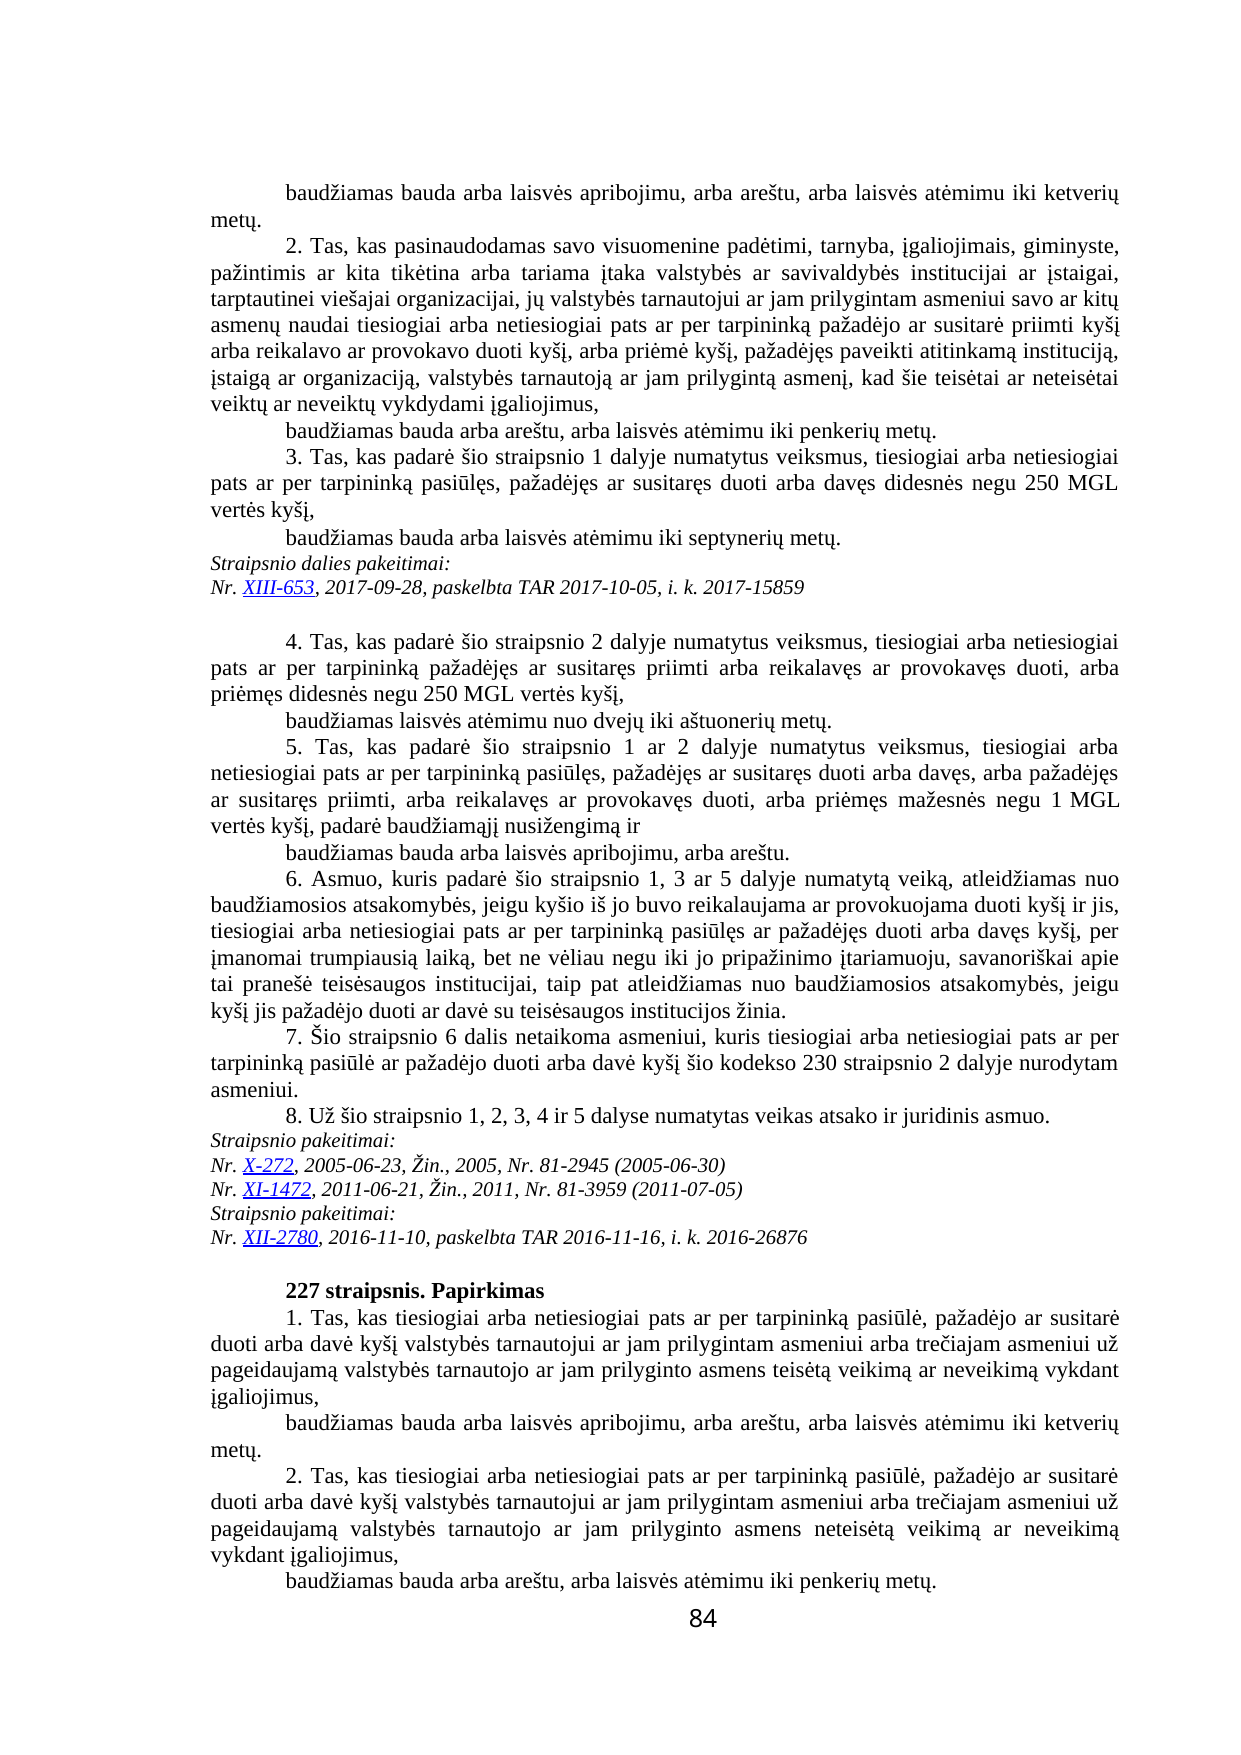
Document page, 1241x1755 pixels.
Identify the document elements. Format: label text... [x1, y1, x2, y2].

text Nr. XII-2780, 2016-11-10, paskelbta TAR 2016-11-16, i. k. 2016-26876 [210, 1225, 1120, 1249]
text 7. Šio straipsnio 6 dalis netaikoma asmeniui, kuris tiesiogiai arba netiesiogiai pats ar per tarpininką pasiūlė ar pažadėjo duoti arba davė kyšį šio kodekso 230 straipsnio 2 dalyje nurodytam asmeniui. [210, 1023, 1120, 1102]
text baudžiamas bauda arba areštu, arba laisvės atėmimu iki penkerių metų. [210, 1567, 1120, 1594]
text 1. Tas, kas tiesiogiai arba netiesiogiai pats ar per tarpininką pasiūlė, pažadėjo ar susitarė duoti arba davė kyšį valstybės tarnautojui ar jam prilygintam asmeniui arba trečiajam asmeniui už pageidaujamą valstybės tarnautojo ar jam prilyginto asmens teisėtą veikimą ar neveikimą vykdant įgaliojimus, [210, 1304, 1120, 1409]
text baudžiamas bauda arba laisvės apribojimu, arba areštu, arba laisvės atėmimu iki ketverių metų. [210, 179, 1120, 232]
text baudžiamas bauda arba laisvės apribojimu, arba areštu, arba laisvės atėmimu iki ketverių metų. [210, 1409, 1120, 1462]
text 2. Tas, kas tiesiogiai arba netiesiogiai pats ar per tarpininką pasiūlė, pažadėjo ar susitarė duoti arba davė kyšį valstybės tarnautojui ar jam prilygintam asmeniui arba trečiajam asmeniui už pageidaujamą valstybės tarnautojo ar jam prilyginto asmens neteisėtą veikimą ar neveikimą vykdant įgaliojimus, [210, 1462, 1120, 1567]
text Straipsnio dalies pakeitimai: [210, 551, 1120, 575]
text Straipsnio pakeitimai: [210, 1128, 1120, 1152]
text Nr. XI-1472, 2011-06-21, Žin., 2011, Nr. 81-3959 (2011-07-05) [210, 1177, 1120, 1201]
text 8. Už šio straipsnio 1, 2, 3, 4 ir 5 dalyse numatytas veikas atsako ir juridinis asmuo. [210, 1102, 1120, 1128]
text 227 straipsnis. Papirkimas [210, 1277, 1120, 1304]
text Nr. XIII-653, 2017-09-28, paskelbta TAR 2017-10-05, i. k. 2017-15859 [210, 575, 1120, 599]
text Straipsnio pakeitimai: [210, 1201, 1120, 1225]
text baudžiamas bauda arba laisvės apribojimu, arba areštu. [210, 838, 1120, 865]
text 4. Tas, kas padarė šio straipsnio 2 dalyje numatytus veiksmus, tiesiogiai arba netiesiogiai pats ar per tarpininką pažadėjęs ar susitaręs priimti arba reikalavęs ar provokavęs duoti, arba priėmęs didesnės negu 250 MGL vertės kyšį, [210, 628, 1120, 707]
text Nr. X-272, 2005-06-23, Žin., 2005, Nr. 81-2945 (2005-06-30) [210, 1152, 1120, 1177]
text baudžiamas bauda arba areštu, arba laisvės atėmimu iki penkerių metų. [210, 417, 1120, 443]
text 3. Tas, kas padarė šio straipsnio 1 dalyje numatytus veiksmus, tiesiogiai arba netiesiogiai pats ar per tarpininką pasiūlęs, pažadėjęs ar susitaręs duoti arba davęs didesnės negu 250 MGL vertės kyšį, [210, 443, 1120, 522]
text baudžiamas bauda arba laisvės atėmimu iki septynerių metų. [210, 522, 1120, 551]
text 5. Tas, kas padarė šio straipsnio 1 ar 2 dalyje numatytus veiksmus, tiesiogiai arba netiesiogiai pats ar per tarpininką pasiūlęs, pažadėjęs ar susitaręs duoti arba davęs, arba pažadėjęs ar susitaręs priimti, arba reikalavęs ar provokavęs duoti, arba priėmęs mažesnės negu 1 MGL vertės kyšį, padarė baudžiamąjį nusižengimą ir [210, 733, 1120, 838]
text baudžiamas laisvės atėmimu nuo dvejų iki aštuonerių metų. [210, 707, 1120, 733]
text 6. Asmuo, kuris padarė šio straipsnio 1, 3 ar 5 dalyje numatytą veiką, atleidžiamas nuo baudžiamosios atsakomybės, jeigu kyšio iš jo buvo reikalaujama ar provokuojama duoti kyšį ir jis, tiesiogiai arba netiesiogiai pats ar per tarpininką pasiūlęs ar pažadėjęs duoti arba davęs kyšį, per įmanomai trumpiausią laiką, bet ne vėliau negu iki jo pripažinimo įtariamuoju, savanoriškai apie tai pranešė teisėsaugos institucijai, taip pat atleidžiamas nuo baudžiamosios atsakomybės, jeigu kyšį jis pažadėjo duoti ar davė su teisėsaugos institucijos žinia. [210, 865, 1120, 1023]
text 2. Tas, kas pasinaudodamas savo visuomenine padėtimi, tarnyba, įgaliojimais, giminyste, pažintimis ar kita tikėtina arba tariama įtaka valstybės ar savivaldybės institucijai ar įstaigai, tarptautinei viešajai organizacijai, jų valstybės tarnautojui ar jam prilygintam asmeniui savo ar kitų asmenų naudai tiesiogiai arba netiesiogiai pats ar per tarpininką pažadėjo ar susitarė priimti kyšį arba reikalavo ar provokavo duoti kyšį, arba priėmė kyšį, pažadėjęs paveikti atitinkamą instituciją, įstaigą ar organizaciją, valstybės tarnautoją ar jam prilygintą asmenį, kad šie teisėtai ar neteisėtai veiktų ar neveiktų vykdydami įgaliojimus, [210, 232, 1120, 417]
